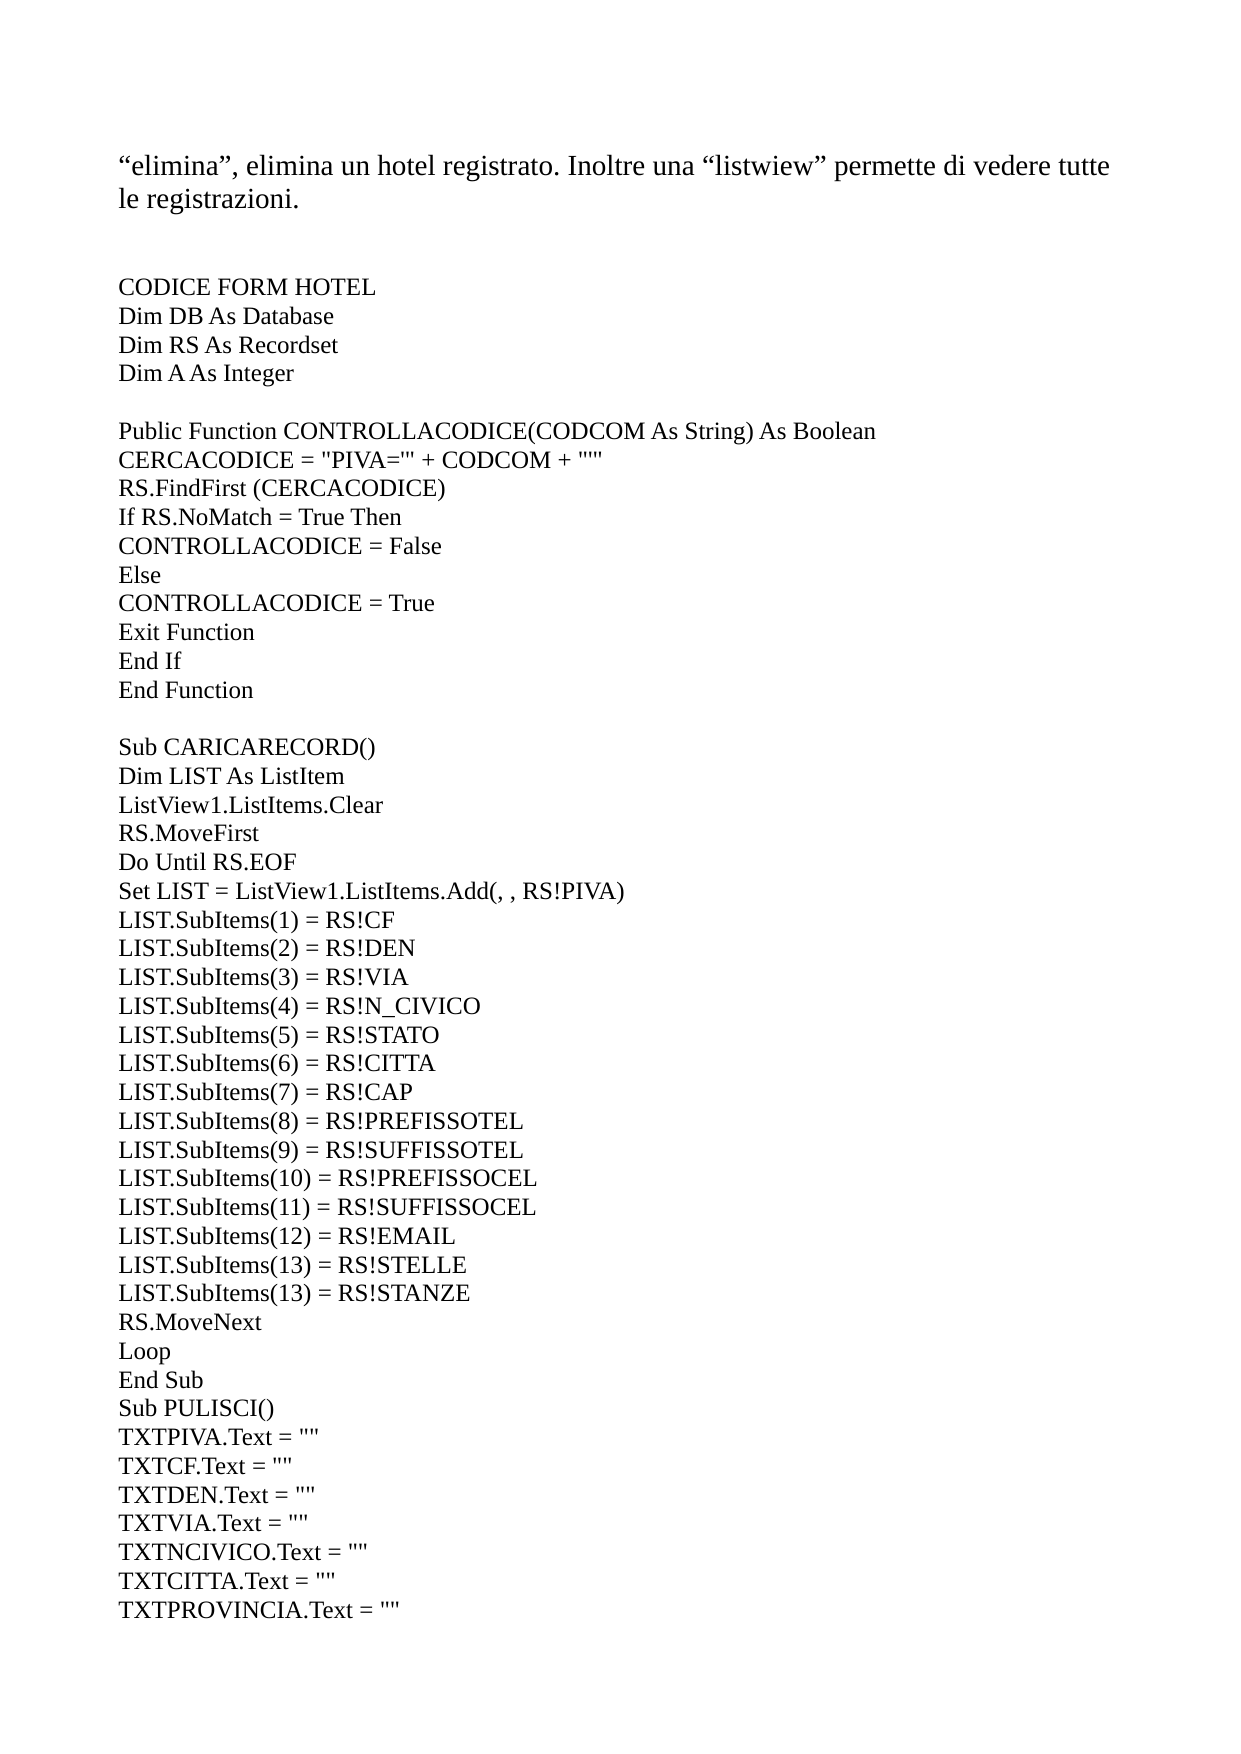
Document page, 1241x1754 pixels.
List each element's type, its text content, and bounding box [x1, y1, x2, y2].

text End Function [118, 675, 1122, 703]
text TXTPROVINCIA.Text = "" [118, 1595, 1122, 1623]
text Sub PULISCI() [118, 1393, 1122, 1422]
text CONTROLLACODICE = False [118, 531, 1122, 560]
text Exit Function [118, 617, 1122, 646]
text LIST.SubItems(7) = RS!CAP [118, 1077, 1122, 1106]
text Public Function CONTROLLACODICE(CODCOM As String) As Boolean [118, 416, 1122, 445]
text TXTCITTA.Text = "" [118, 1566, 1122, 1595]
text RS.MoveNext [118, 1307, 1122, 1336]
text Sub CARICARECORD() [118, 732, 1122, 761]
text LIST.SubItems(13) = RS!STELLE [118, 1250, 1122, 1278]
text LIST.SubItems(5) = RS!STATO [118, 1020, 1122, 1048]
text End If [118, 646, 1122, 675]
text LIST.SubItems(6) = RS!CITTA [118, 1048, 1122, 1077]
text CODICE FORM HOTEL [118, 272, 1122, 301]
text LIST.SubItems(3) = RS!VIA [118, 962, 1122, 991]
text LIST.SubItems(4) = RS!N_CIVICO [118, 991, 1122, 1020]
text Else [118, 560, 1122, 588]
text RS.FindFirst (CERCACODICE) [118, 473, 1122, 502]
text Loop [118, 1336, 1122, 1365]
text “elimina”, elimina un hotel registrato. Inoltre una “listwiew” permette di vedere tutte le registrazioni. [118, 148, 1122, 215]
text TXTPIVA.Text = "" [118, 1422, 1122, 1451]
text LIST.SubItems(13) = RS!STANZE [118, 1278, 1122, 1307]
text RS.MoveFirst [118, 818, 1122, 847]
text TXTVIA.Text = "" [118, 1508, 1122, 1537]
text LIST.SubItems(9) = RS!SUFFISSOTEL [118, 1135, 1122, 1163]
text LIST.SubItems(1) = RS!CF [118, 905, 1122, 933]
text Dim DB As Database [118, 301, 1122, 330]
text LIST.SubItems(10) = RS!PREFISSOCEL [118, 1163, 1122, 1192]
text LIST.SubItems(12) = RS!EMAIL [118, 1221, 1122, 1250]
text Set LIST = ListView1.ListItems.Add(, , RS!PIVA) [118, 876, 1122, 905]
text Do Until RS.EOF [118, 847, 1122, 876]
text LIST.SubItems(8) = RS!PREFISSOTEL [118, 1106, 1122, 1135]
text End Sub [118, 1365, 1122, 1393]
text LIST.SubItems(2) = RS!DEN [118, 933, 1122, 962]
text Dim LIST As ListItem [118, 761, 1122, 790]
text LIST.SubItems(11) = RS!SUFFISSOCEL [118, 1192, 1122, 1221]
text TXTNCIVICO.Text = "" [118, 1537, 1122, 1566]
text CONTROLLACODICE = True [118, 588, 1122, 617]
text TXTDEN.Text = "" [118, 1480, 1122, 1508]
text Dim A As Integer [118, 358, 1122, 387]
text CERCACODICE = "PIVA='" + CODCOM + "'" [118, 445, 1122, 473]
text Dim RS As Recordset [118, 330, 1122, 358]
text ListView1.ListItems.Clear [118, 790, 1122, 818]
text TXTCF.Text = "" [118, 1451, 1122, 1480]
text If RS.NoMatch = True Then [118, 502, 1122, 531]
